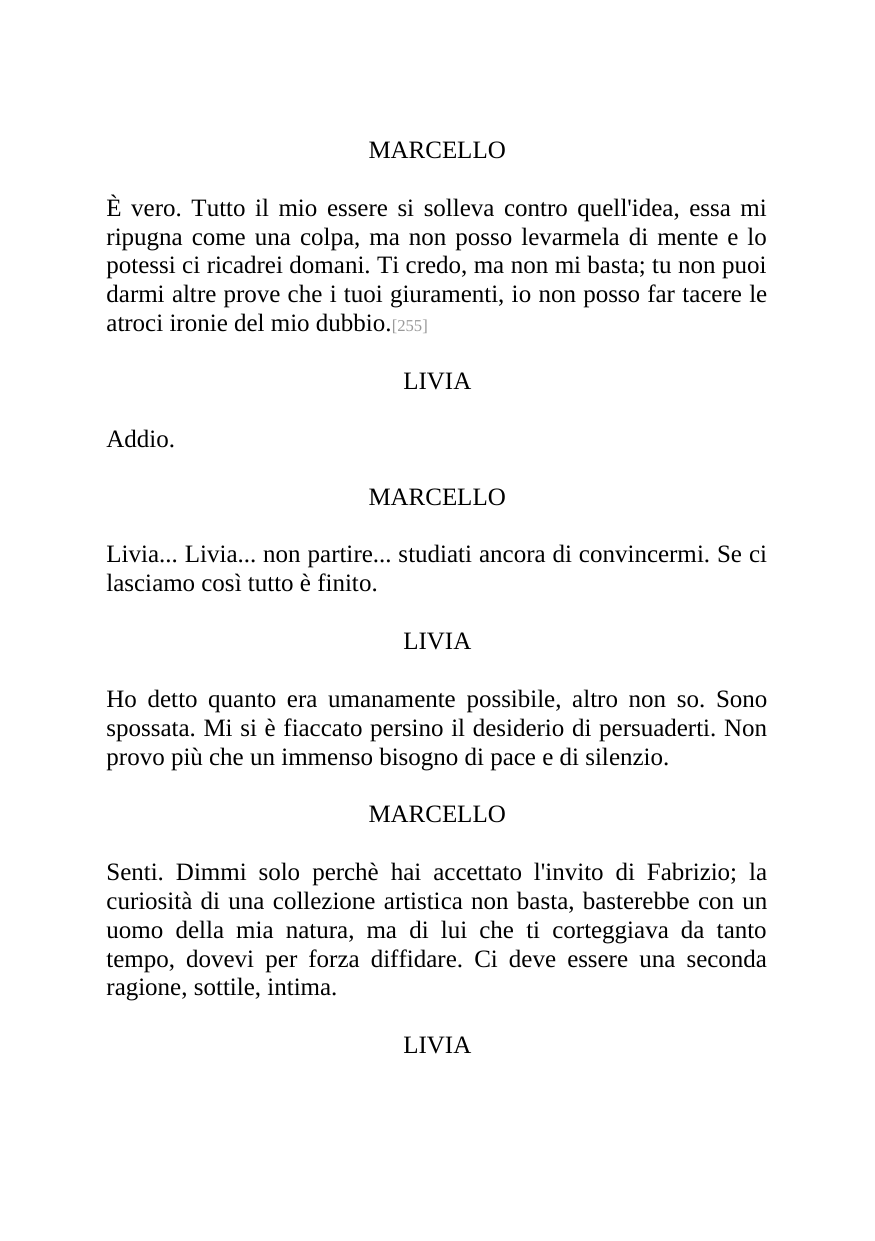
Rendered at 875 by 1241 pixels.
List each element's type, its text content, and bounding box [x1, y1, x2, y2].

text Senti. Dimmi solo perchè hai accettato l'invito di Fabrizio; la curiosità di una collezione artistica non basta, basterebbe con un uomo della mia natura, ma di lui che ti corteggiava da tanto tempo, dovevi per forza diffidare. Ci deve essere una seconda ragione, sottile, intima. [106, 857, 768, 1001]
text Ho detto quanto era umanamente possibile, altro non so. Sono spossata. Mi si è fiaccato persino il desiderio di persuaderti. Non provo più che un immenso bisogno di pace e di silenzio. [106, 684, 768, 770]
text MARCELLO [106, 482, 768, 510]
text È vero. Tutto il mio essere si solleva contro quell'idea, essa mi ripugna come una colpa, ma non posso levarmela di mente e lo potessi ci ricadrei domani. Ti credo, ma non mi basta; tu non puoi darmi altre prove che i tuoi giuramenti, io non posso far tacere le atroci ironie del mio dubbio.[255] [106, 193, 768, 337]
text Addio. [106, 424, 768, 452]
text Livia... Livia... non partire... studiati ancora di convincermi. Se ci lasciamo così tutto è finito. [106, 539, 768, 597]
text MARCELLO [106, 135, 768, 164]
text LIVIA [106, 1030, 768, 1059]
text LIVIA [106, 366, 768, 394]
text LIVIA [106, 626, 768, 655]
text MARCELLO [106, 799, 768, 828]
